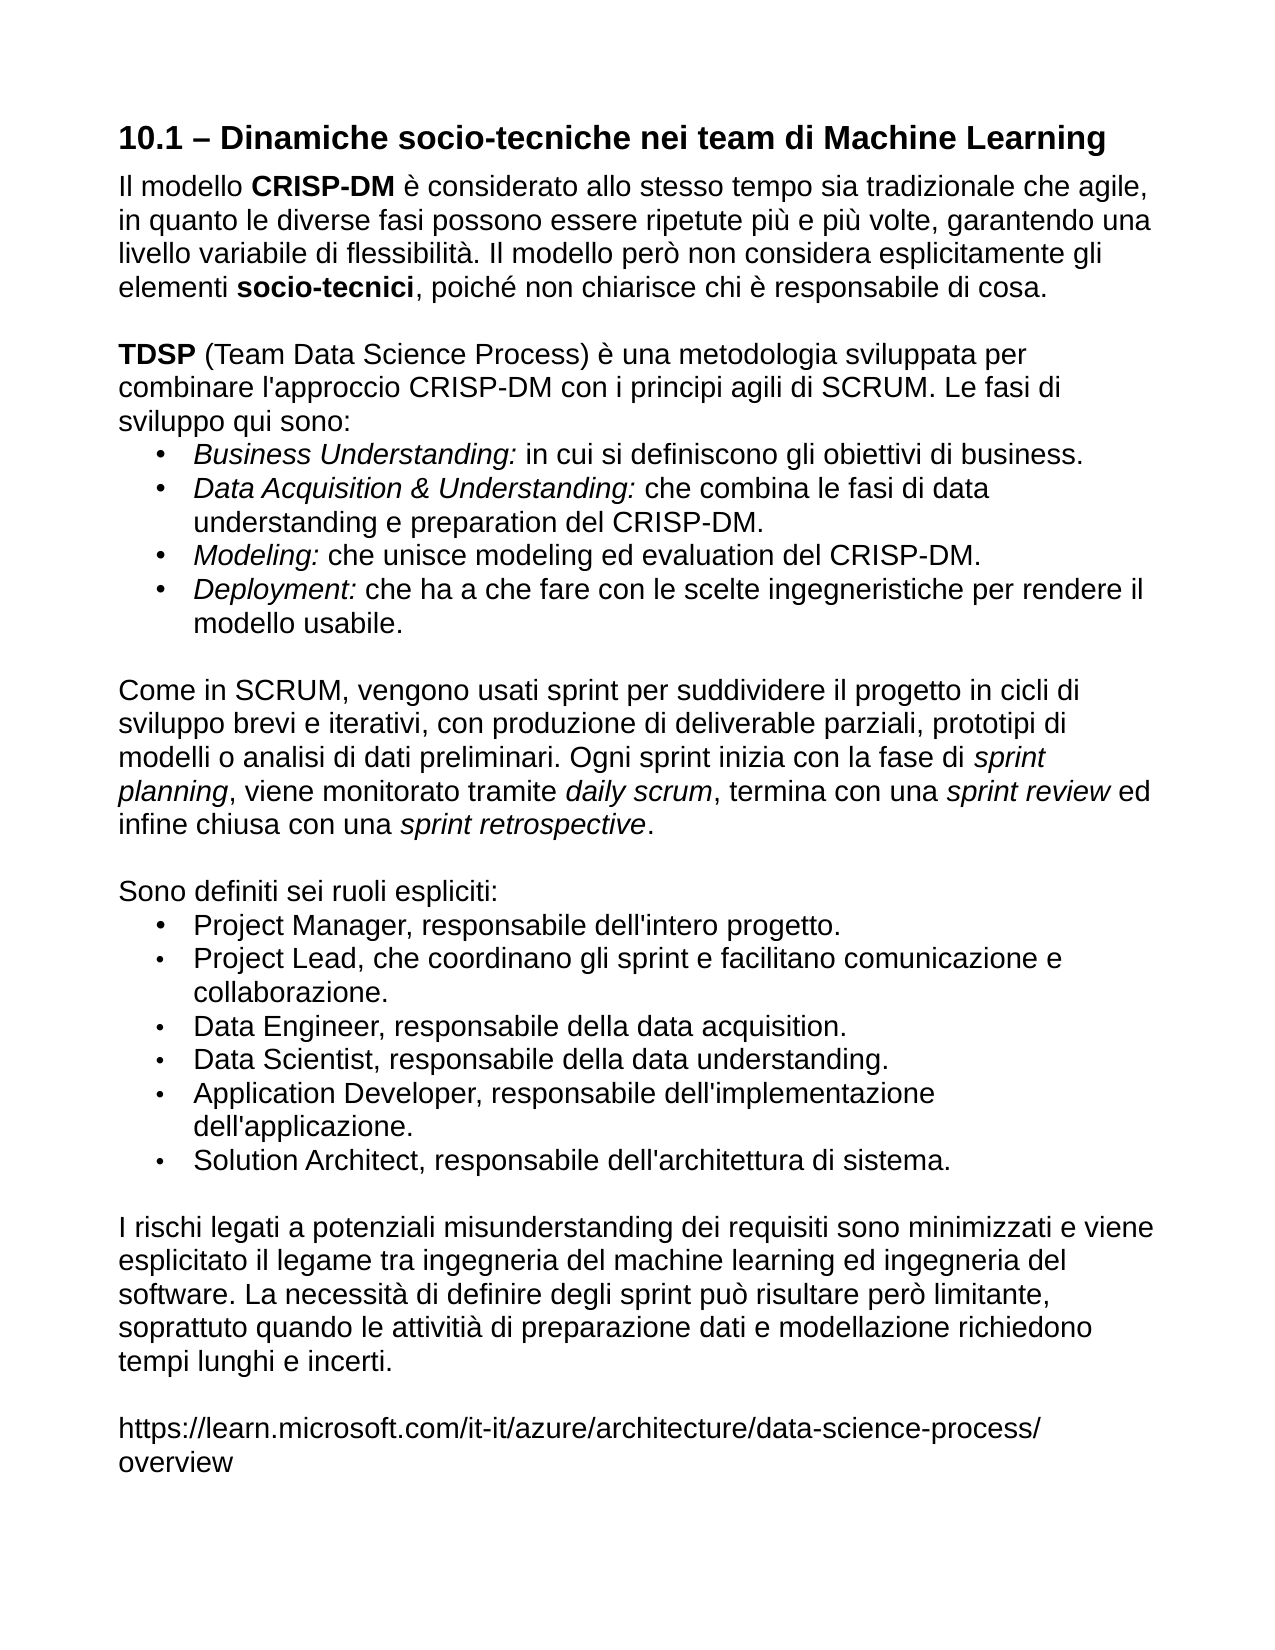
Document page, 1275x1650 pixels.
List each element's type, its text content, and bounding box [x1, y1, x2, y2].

list Application Developer, responsabile dell'implementazione dell'applicazione. [156, 1076, 1157, 1143]
list Deployment: che ha a che fare con le scelte ingegneristiche per rendere il modello usabile. [156, 572, 1157, 639]
list Data Acquisition & Understanding: che combina le fasi di data understanding e preparation del CRISP-DM. [156, 471, 1157, 538]
text TDSP (Team Data Science Process) è una metodologia sviluppata per combinare l'approccio CRISP-DM con i principi agili di SCRUM. Le fasi di sviluppo qui sono: [118, 337, 1157, 437]
list Data Scientist, responsabile della data understanding. [156, 1042, 1157, 1076]
list Data Engineer, responsabile della data acquisition. [156, 1009, 1157, 1042]
list Project Lead, che coordinano gli sprint e facilitano comunicazione e collaborazione. [156, 942, 1157, 1009]
text I rischi legati a potenziali misunderstanding dei requisiti sono minimizzati e viene esplicitato il legame tra ingegneria del machine learning ed ingegneria del software. La necessità di definire degli sprint può risultare però limitante, soprattuto quando le attivitià di preparazione dati e modellazione richiedono tempi lunghi e incerti. [118, 1210, 1157, 1378]
text Sono definiti sei ruoli espliciti: [118, 874, 1157, 908]
list Project Manager, responsabile dell'intero progetto. [156, 908, 1157, 942]
list Modeling: che unisce modeling ed evaluation del CRISP-DM. [156, 538, 1157, 572]
text Il modello CRISP-DM è considerato allo stesso tempo sia tradizionale che agile, in quanto le diverse fasi possono essere ripetute più e più volte, garantendo una livello variabile di flessibilità. Il modello però non considera esplicitamente gli elementi socio-tecnici, poiché non chiarisce chi è responsabile di cosa. [118, 169, 1157, 303]
text Come in SCRUM, vengono usati sprint per suddividere il progetto in cicli di sviluppo brevi e iterativi, con produzione di deliverable parziali, prototipi di modelli o analisi di dati preliminari. Ogni sprint inizia con la fase di sprint planning, viene monitorato tramite daily scrum, termina con una sprint review ed infine chiusa con una sprint retrospective. [118, 673, 1157, 841]
subtitle 10.1 – Dinamiche socio-tecniche nei team di Machine Learning [118, 118, 1157, 157]
list Solution Architect, responsabile dell'architettura di sistema. [156, 1143, 1157, 1176]
list Business Understanding: in cui si definiscono gli obiettivi di business. [156, 437, 1157, 471]
text https://learn.microsoft.com/it-it/azure/architecture/data-science-process/overview [118, 1411, 1157, 1478]
